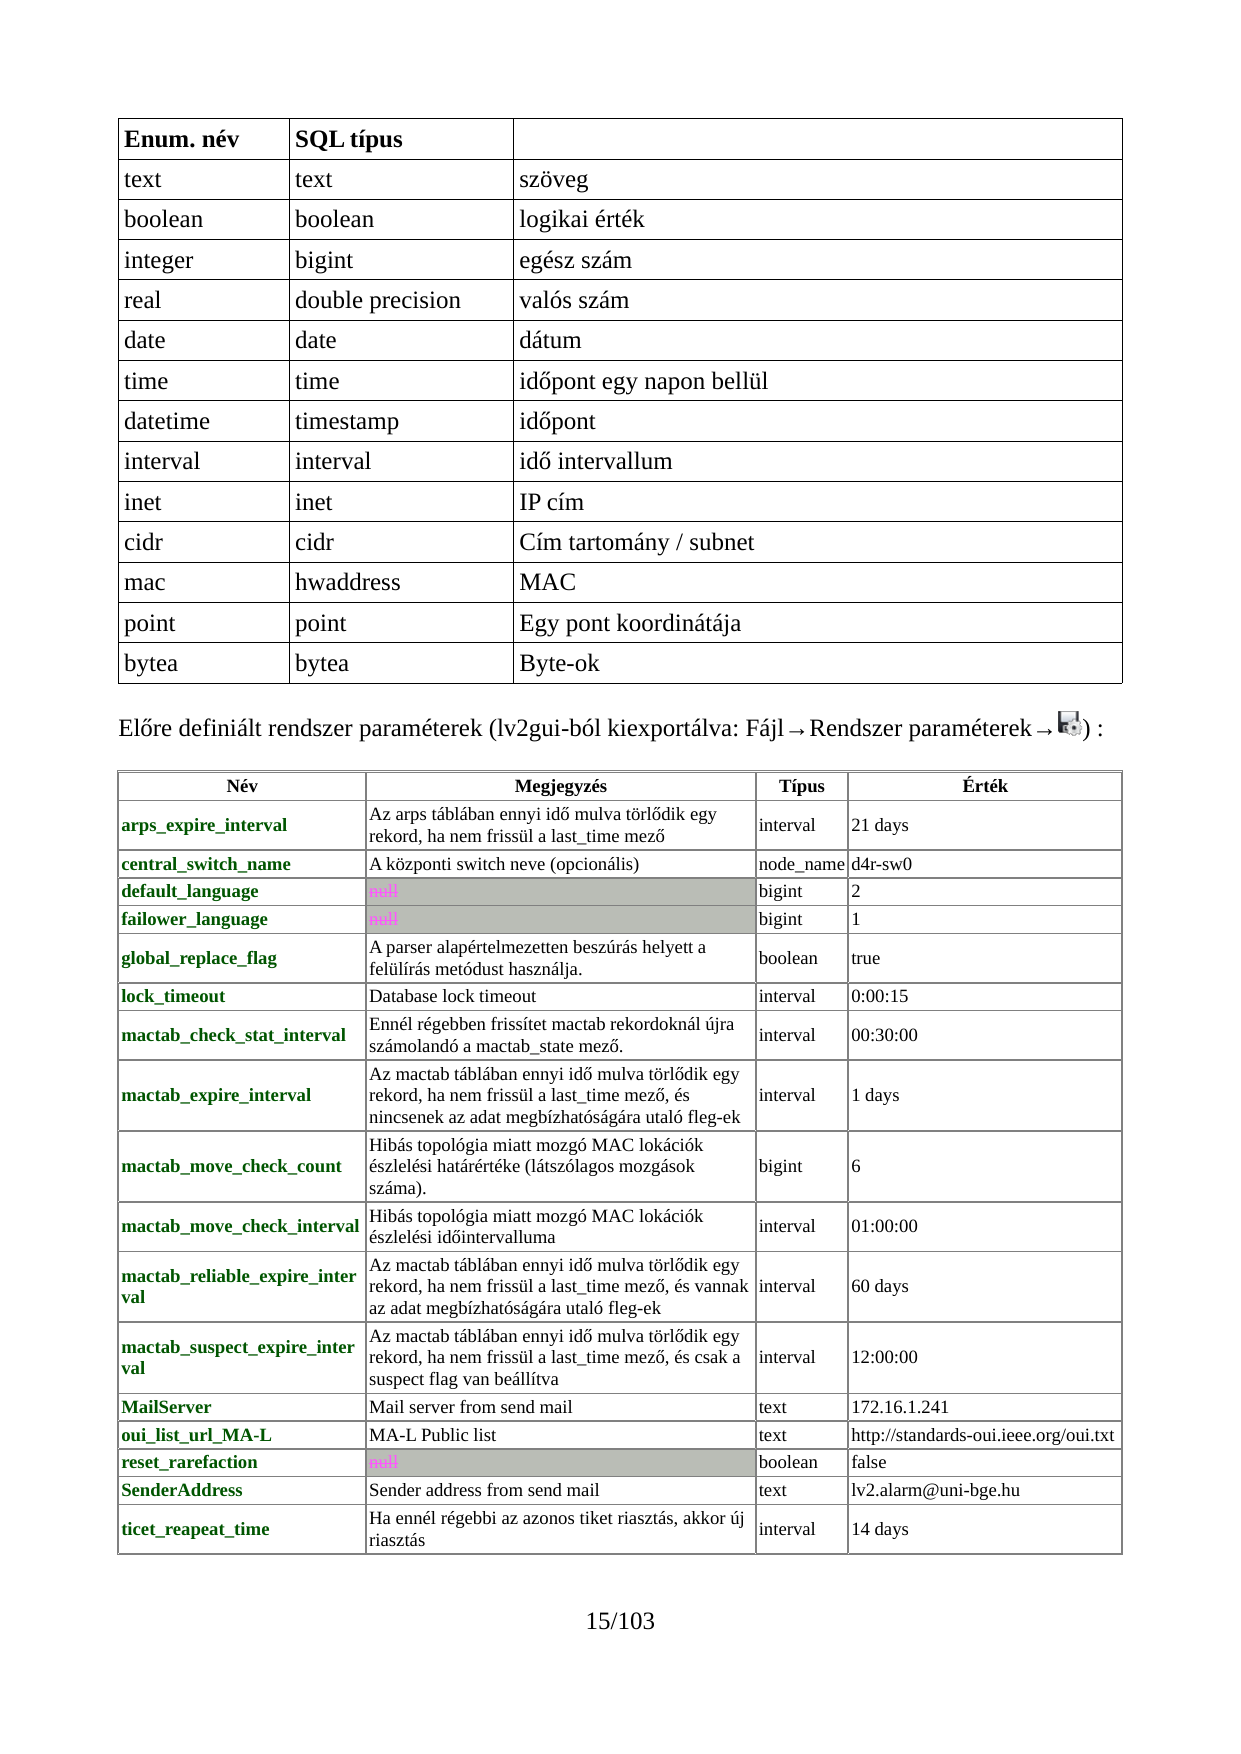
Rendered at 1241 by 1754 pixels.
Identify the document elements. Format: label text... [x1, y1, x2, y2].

table_cell mac [119, 563, 289, 602]
table_cell idő intervallum [514, 442, 1122, 481]
table_cell mactab_move_check_count [119, 1132, 365, 1201]
table_cell dátum [514, 321, 1122, 360]
table_cell http://standards-oui.ieee.org/oui.txt [849, 1422, 1121, 1448]
table_cell boolean [119, 200, 289, 239]
table_header [514, 119, 1122, 158]
table_cell mactab_reliable_expire_interval [119, 1252, 365, 1321]
table_cell Az arps táblában ennyi idő mulva törlődik egy rekord, ha nem frissül a last_time mező [367, 801, 755, 849]
table_cell reset_rarefaction [119, 1450, 365, 1476]
table_cell IP cím [514, 482, 1122, 521]
table_cell mactab_suspect_expire_interval [119, 1323, 365, 1392]
table_cell 14 days [849, 1505, 1121, 1553]
table_cell A parser alapértelmezetten beszúrás helyett a felülírás metódust használja. [367, 934, 755, 982]
table_cell bigint [290, 240, 513, 279]
table_cell hwaddress [290, 563, 513, 602]
table_cell boolean [757, 934, 847, 982]
table_cell időpont [514, 401, 1122, 441]
table_cell 21 days [849, 801, 1121, 849]
table_cell 12:00:00 [849, 1323, 1121, 1392]
table_cell arps_expire_interval [119, 801, 365, 849]
table_cell ticet_reapeat_time [119, 1505, 365, 1553]
table_cell d4r-sw0 [849, 851, 1121, 877]
table_cell failower_language [119, 906, 365, 933]
table_cell interval [757, 1203, 847, 1251]
table_cell interval [757, 984, 847, 1010]
table_cell inet [119, 482, 289, 521]
table_cell Mail server from send mail [367, 1394, 755, 1420]
table_cell Ha ennél régebbi az azonos tiket riasztás, akkor új riasztás [367, 1505, 755, 1553]
picture [1057, 711, 1083, 737]
table_cell cidr [290, 522, 513, 562]
table_cell cidr [119, 522, 289, 562]
table_cell logikai érték [514, 200, 1122, 239]
table_cell 00:30:00 [849, 1011, 1121, 1059]
table_cell text [757, 1477, 847, 1504]
table_cell 60 days [849, 1252, 1121, 1321]
table_cell 2 [849, 879, 1121, 905]
table_header SQL típus [290, 119, 513, 158]
table_cell 0:00:15 [849, 984, 1121, 1010]
table_cell MA-L Public list [367, 1422, 755, 1448]
table_cell lv2.alarm@uni-bge.hu [849, 1477, 1121, 1504]
table_cell null [367, 1450, 755, 1476]
table_cell interval [290, 442, 513, 481]
table_cell A központi switch neve (opcionális) [367, 851, 755, 877]
table_cell Egy pont koordinátája [514, 603, 1122, 642]
table_cell Ennél régebben frissítet mactab rekordoknál újra számolandó a mactab_state mező. [367, 1011, 755, 1059]
table_header Név [119, 773, 365, 800]
table_cell Cím tartomány / subnet [514, 522, 1122, 562]
table_cell text [290, 160, 513, 199]
table_cell Sender address from send mail [367, 1477, 755, 1504]
table_cell Az mactab táblában ennyi idő mulva törlődik egy rekord, ha nem frissül a last_time mező, és vannak az adat megbízhatóságára utaló fleg-ek [367, 1252, 755, 1321]
table_cell bigint [757, 906, 847, 933]
table_cell central_switch_name [119, 851, 365, 877]
table_cell null [367, 906, 755, 933]
table_cell timestamp [290, 401, 513, 441]
table_header Megjegyzés [367, 773, 755, 800]
table_cell date [290, 321, 513, 360]
table_cell Database lock timeout [367, 984, 755, 1010]
table_cell interval [757, 801, 847, 849]
table_cell boolean [757, 1450, 847, 1476]
table_cell integer [119, 240, 289, 279]
table_cell real [119, 280, 289, 320]
table_cell date [119, 321, 289, 360]
table_cell datetime [119, 401, 289, 441]
table_cell default_language [119, 879, 365, 905]
table_cell interval [119, 442, 289, 481]
table_cell mactab_expire_interval [119, 1061, 365, 1130]
table_cell boolean [290, 200, 513, 239]
table_cell bytea [119, 643, 289, 682]
table_cell double precision [290, 280, 513, 320]
table_cell MAC [514, 563, 1122, 602]
table_cell mactab_move_check_interval [119, 1203, 365, 1251]
table_cell 1 days [849, 1061, 1121, 1130]
table_cell null [367, 879, 755, 905]
table_cell Hibás topológia miatt mozgó MAC lokációk észlelési határértéke (látszólagos mozgások száma). [367, 1132, 755, 1201]
table_cell interval [757, 1323, 847, 1392]
table_cell oui_list_url_MA-L [119, 1422, 365, 1448]
table_cell time [119, 361, 289, 400]
table_cell 6 [849, 1132, 1121, 1201]
table_cell valós szám [514, 280, 1122, 320]
table_cell SenderAddress [119, 1477, 365, 1504]
table_cell bytea [290, 643, 513, 682]
table_cell Hibás topológia miatt mozgó MAC lokációk észlelési időintervalluma [367, 1203, 755, 1251]
table_cell global_replace_flag [119, 934, 365, 982]
table_header Típus [757, 773, 847, 800]
table_cell 01:00:00 [849, 1203, 1121, 1251]
table_cell bigint [757, 1132, 847, 1201]
table_cell 172.16.1.241 [849, 1394, 1121, 1420]
table_header Enum. név [119, 119, 289, 158]
table_cell point [290, 603, 513, 642]
table_cell MailServer [119, 1394, 365, 1420]
table_cell Az mactab táblában ennyi idő mulva törlődik egy rekord, ha nem frissül a last_time mező, és nincsenek az adat megbízhatóságára utaló fleg-ek [367, 1061, 755, 1130]
table_cell text [757, 1394, 847, 1420]
table_cell point [119, 603, 289, 642]
table_cell interval [757, 1252, 847, 1321]
table_cell true [849, 934, 1121, 982]
table_cell mactab_check_stat_interval [119, 1011, 365, 1059]
table_cell Az mactab táblában ennyi idő mulva törlődik egy rekord, ha nem frissül a last_time mező, és csak a suspect flag van beállítva [367, 1323, 755, 1392]
table_cell időpont egy napon bellül [514, 361, 1122, 400]
table_cell interval [757, 1505, 847, 1553]
table_cell egész szám [514, 240, 1122, 279]
table_cell false [849, 1450, 1121, 1476]
table_cell interval [757, 1011, 847, 1059]
table_cell lock_timeout [119, 984, 365, 1010]
table_cell bigint [757, 879, 847, 905]
table_cell time [290, 361, 513, 400]
table_cell szöveg [514, 160, 1122, 199]
text Előre definiált rendszer paraméterek (lv2gui-ból kiexportálva: Fájl→Rendszer paraméterek→) : [118, 711, 1122, 742]
table_header Érték [849, 773, 1121, 800]
table_cell text [119, 160, 289, 199]
table_cell 1 [849, 906, 1121, 933]
table_cell Byte-ok [514, 643, 1122, 682]
table_cell inet [290, 482, 513, 521]
table_cell node_name [757, 851, 847, 877]
table_cell interval [757, 1061, 847, 1130]
table_cell text [757, 1422, 847, 1448]
